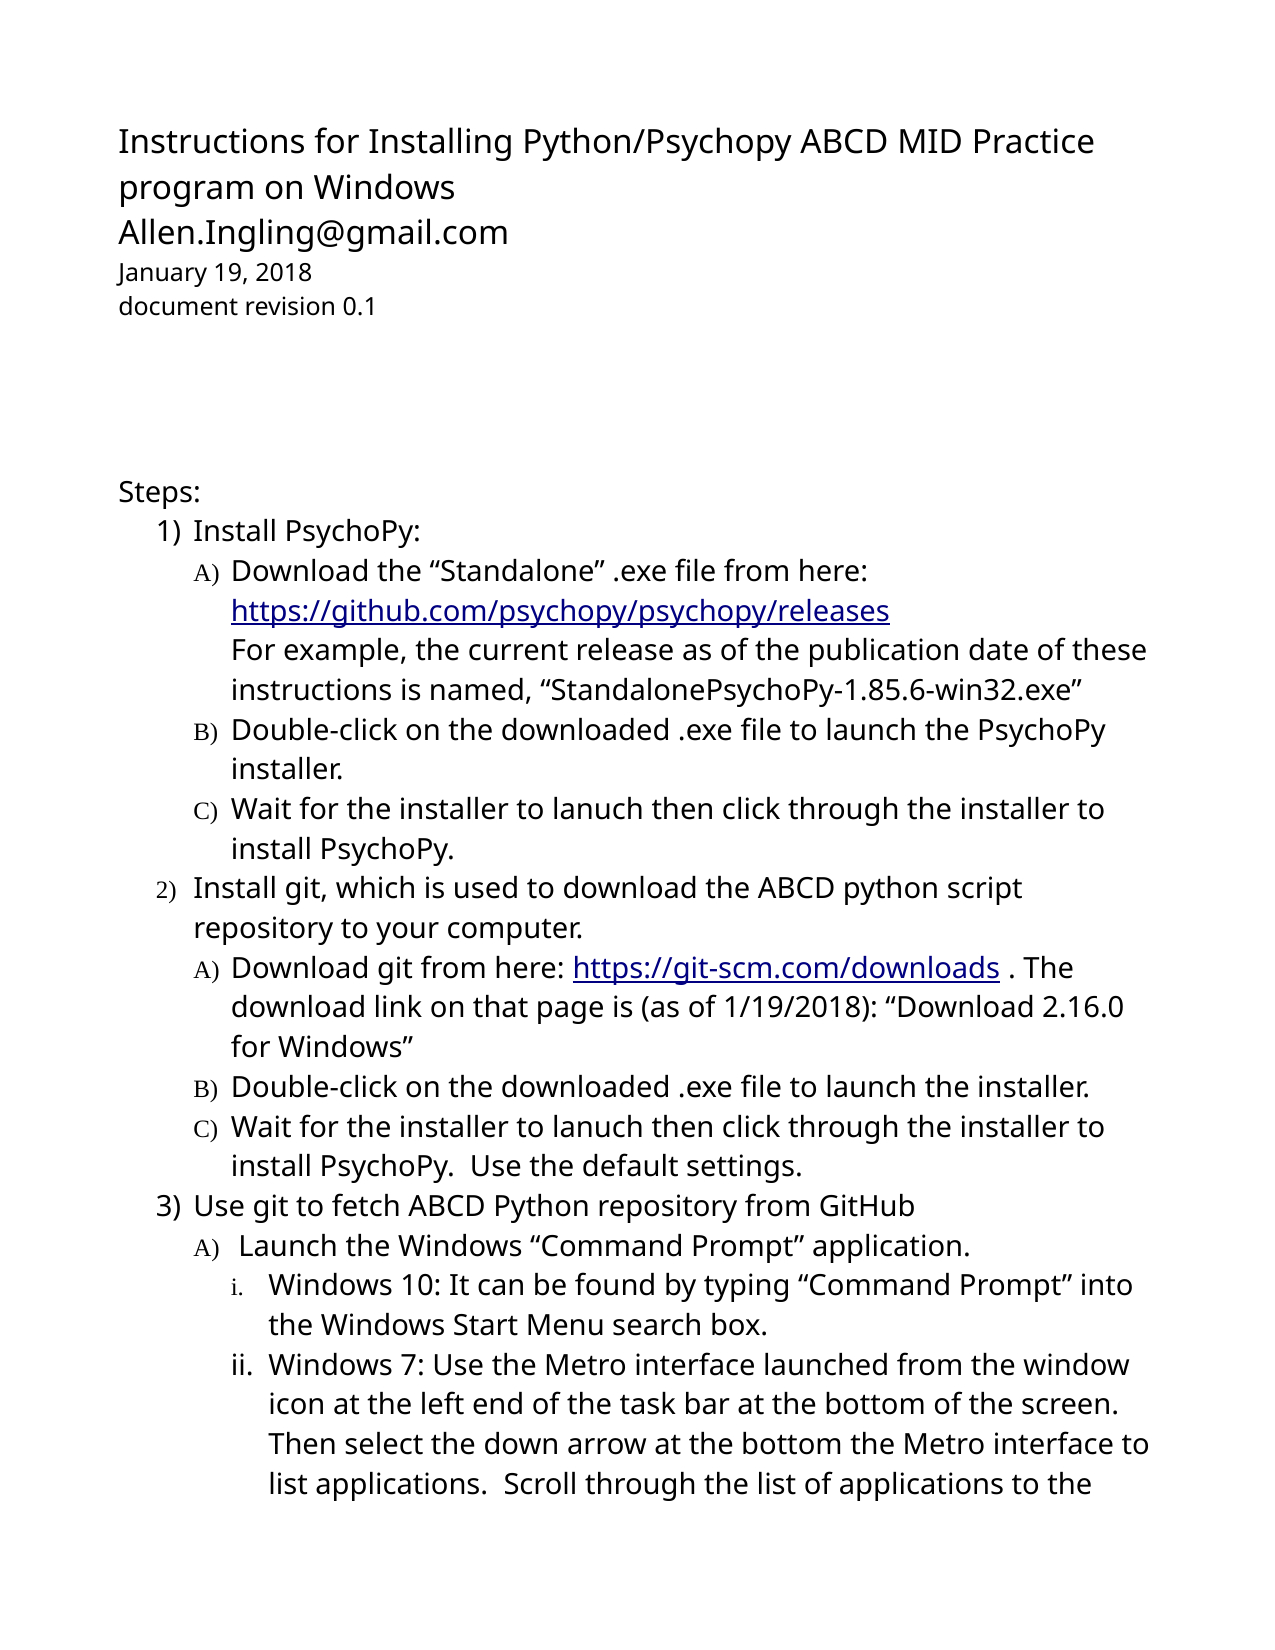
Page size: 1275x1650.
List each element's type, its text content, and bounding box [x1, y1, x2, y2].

list Wait for the installer to lanuch then click through the installer to install PsychoPy. Use the default settings. [193, 1106, 1157, 1185]
list Install PsychoPy: [156, 511, 1157, 550]
text document revision 0.1 [118, 288, 1157, 322]
list Windows 10: It can be found by typing “Command Prompt” into the Windows Start Menu search box. [231, 1264, 1157, 1344]
list Launch the Windows “Command Prompt” application. [193, 1225, 1157, 1264]
text Instructions for Installing Python/Psychopy ABCD MID Practice program on Windows [118, 118, 1157, 209]
list Double-click on the downloaded .exe file to launch the installer. [193, 1066, 1157, 1106]
list Download the “Standalone” .exe file from here: https://github.com/psychopy/psychopy/releases For example, the current release as of the publication date of these instructions is named, “StandalonePsychoPy-1.85.6-win32.exe” [193, 550, 1157, 709]
text Steps: [118, 471, 1157, 511]
list Double-click on the downloaded .exe file to launch the PsychoPy installer. [193, 709, 1157, 788]
list Use git to fetch ABCD Python repository from GitHub [156, 1185, 1157, 1225]
text January 19, 2018 [118, 254, 1157, 288]
list Download git from here: https://git-scm.com/downloads . The download link on that page is (as of 1/19/2018): “Download 2.16.0 for Windows” [193, 947, 1157, 1066]
list Windows 7: Use the Metro interface launched from the window icon at the left end of the task bar at the bottom of the screen. Then select the down arrow at the bottom the Metro interface to list applications. Scroll through the list of applications to the [231, 1344, 1157, 1503]
list Install git, which is used to download the ABCD python script repository to your computer. [156, 868, 1157, 947]
list Wait for the installer to lanuch then click through the installer to install PsychoPy. [193, 788, 1157, 868]
text Allen.Ingling@gmail.com [118, 209, 1157, 254]
